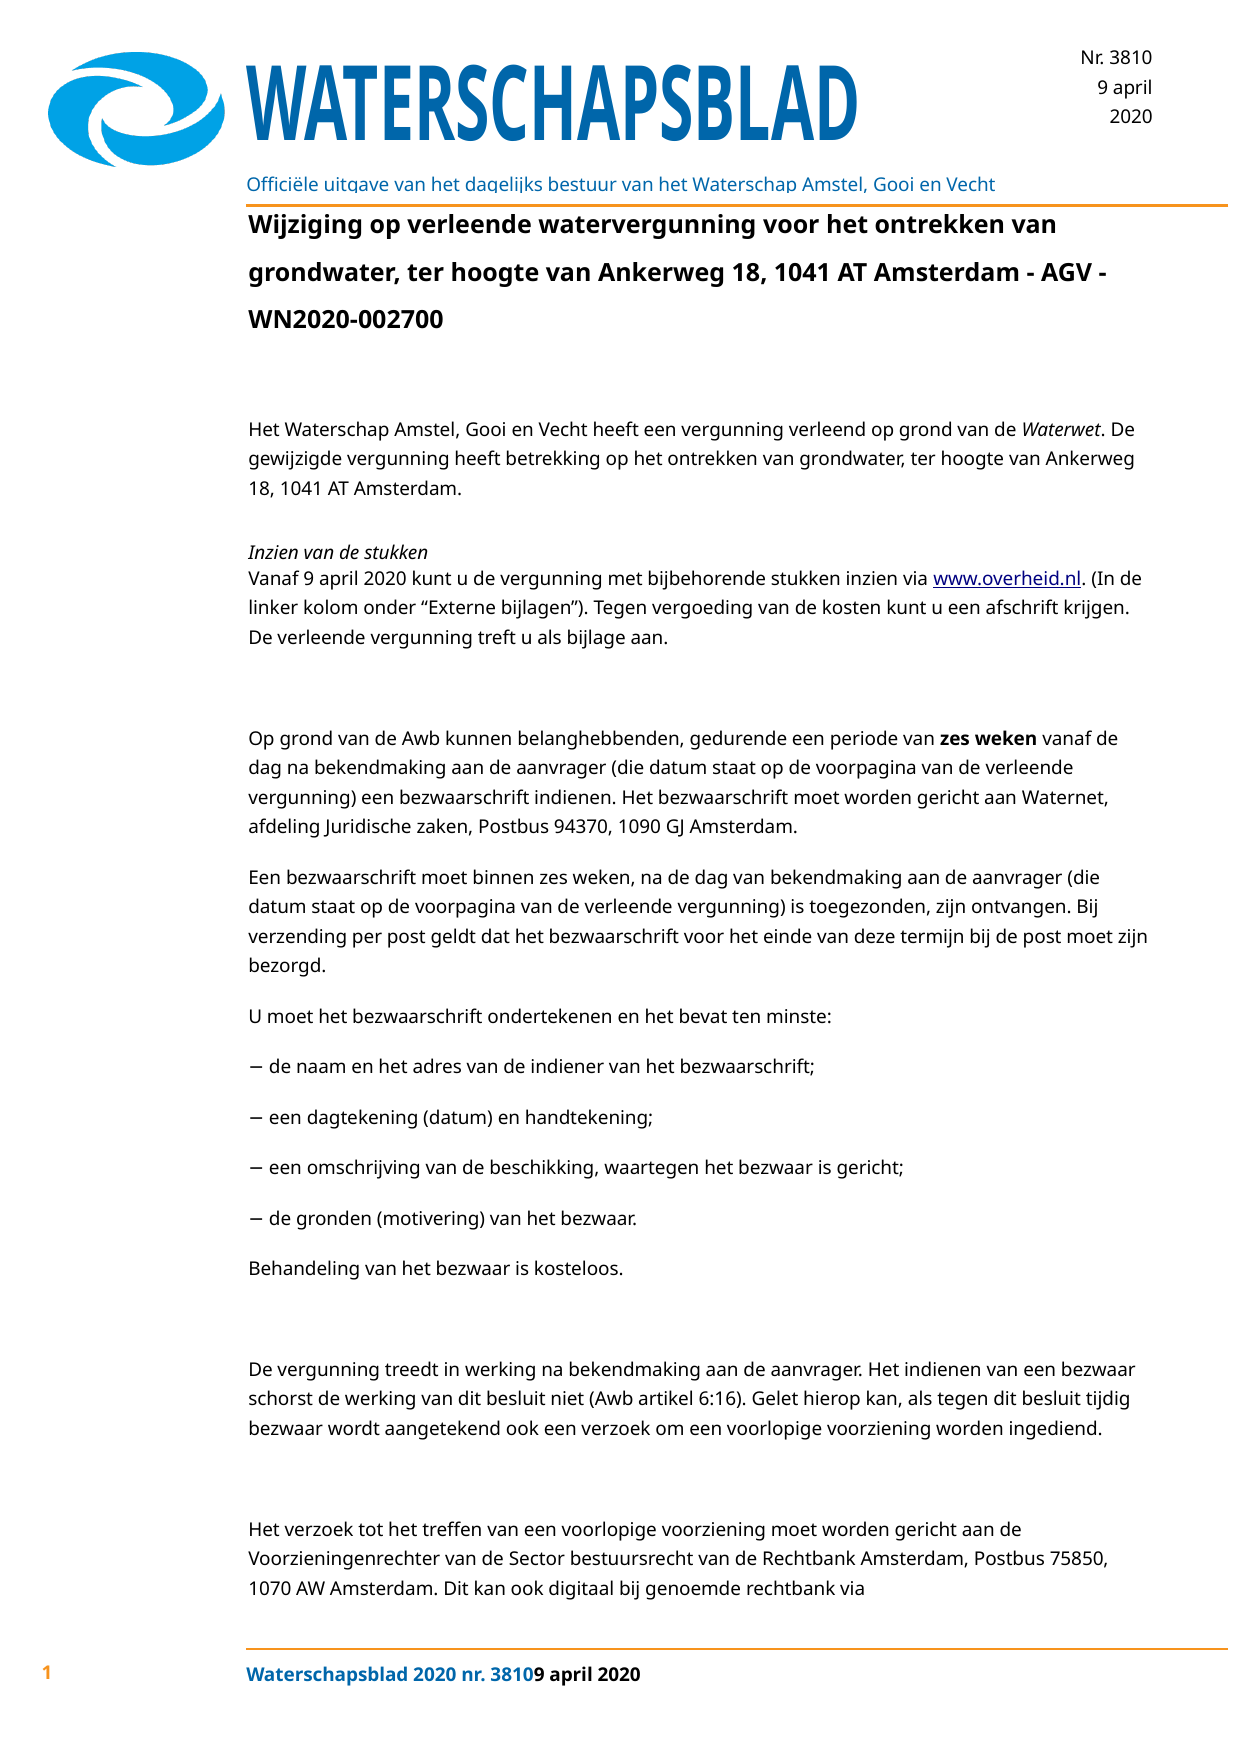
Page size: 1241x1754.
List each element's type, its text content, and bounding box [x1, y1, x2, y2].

picture [41, 47, 231, 172]
text Vanaf 9 april 2020 kunt u de vergunning met bijbehorende stukken inzien via www.overheid.nl. (In de linker kolom onder “Externe bijlagen”). Tegen vergoeding van de kosten kunt u een afschrift krijgen. De verleende vergunning treft u als bijlage aan. [248, 565, 1152, 650]
text Behandeling van het bezwaar is kosteloos. [248, 1255, 1152, 1281]
text Op grond van de Awb kunnen belanghebbenden, gedurende een periode van zes weken vanaf de dag na bekendmaking aan de aanvrager (die datum staat op de voorpagina van de verleende vergunning) een bezwaarschrift indienen. Het bezwaarschrift moet worden gericht aan Waternet, afdeling Juridische zaken, Postbus 94370, 1090 GJ Amsterdam. [248, 725, 1152, 839]
text Het Waterschap Amstel, Gooi en Vecht heeft een vergunning verleend op grond van de Waterwet. De gewijzigde vergunning heeft betrekking op het ontrekken van grondwater, ter hoogte van Ankerweg 18, 1041 AT Amsterdam. [248, 416, 1152, 501]
text De vergunning treedt in werking na bekendmaking aan de aanvrager. Het indienen van een bezwaar schorst de werking van dit besluit niet (Awb artikel 6:16). Gelet hierop kan, als tegen dit besluit tijdig bezwaar wordt aangetekend ook een verzoek om een voorlopige voorziening worden ingediend. [248, 1356, 1152, 1441]
text − een dagtekening (datum) en handtekening; [248, 1104, 1152, 1130]
text Het verzoek tot het treffen van een voorlopige voorziening moet worden gericht aan de Voorzieningenrechter van de Sector bestuursrecht van de Rechtbank Amsterdam, Postbus 75850, 1070 AW Amsterdam. Dit kan ook digitaal bij genoemde rechtbank via [248, 1516, 1152, 1601]
text − de naam en het adres van de indiener van het bezwaarschrift; [248, 1053, 1152, 1079]
text U moet het bezwaarschrift ondertekenen en het bevat ten minste: [248, 1003, 1152, 1029]
text Wijziging op verleende watervergunning voor het ontrekken van grondwater, ter hoogte van Ankerweg 18, 1041 AT Amsterdam - AGV - WN2020-002700 [248, 207, 1152, 336]
text Inzien van de stukken [248, 539, 1152, 565]
text − een omschrijving van de beschikking, waartegen het bezwaar is gericht; [248, 1154, 1152, 1180]
text − de gronden (motivering) van het bezwaar. [248, 1205, 1152, 1231]
text Een bezwaarschrift moet binnen zes weken, na de dag van bekendmaking aan de aanvrager (die datum staat op de voorpagina van de verleende vergunning) is toegezonden, zijn ontvangen. Bij verzending per post geldt dat het bezwaarschrift voor het einde van deze termijn bij de post moet zijn bezorgd. [248, 864, 1152, 978]
